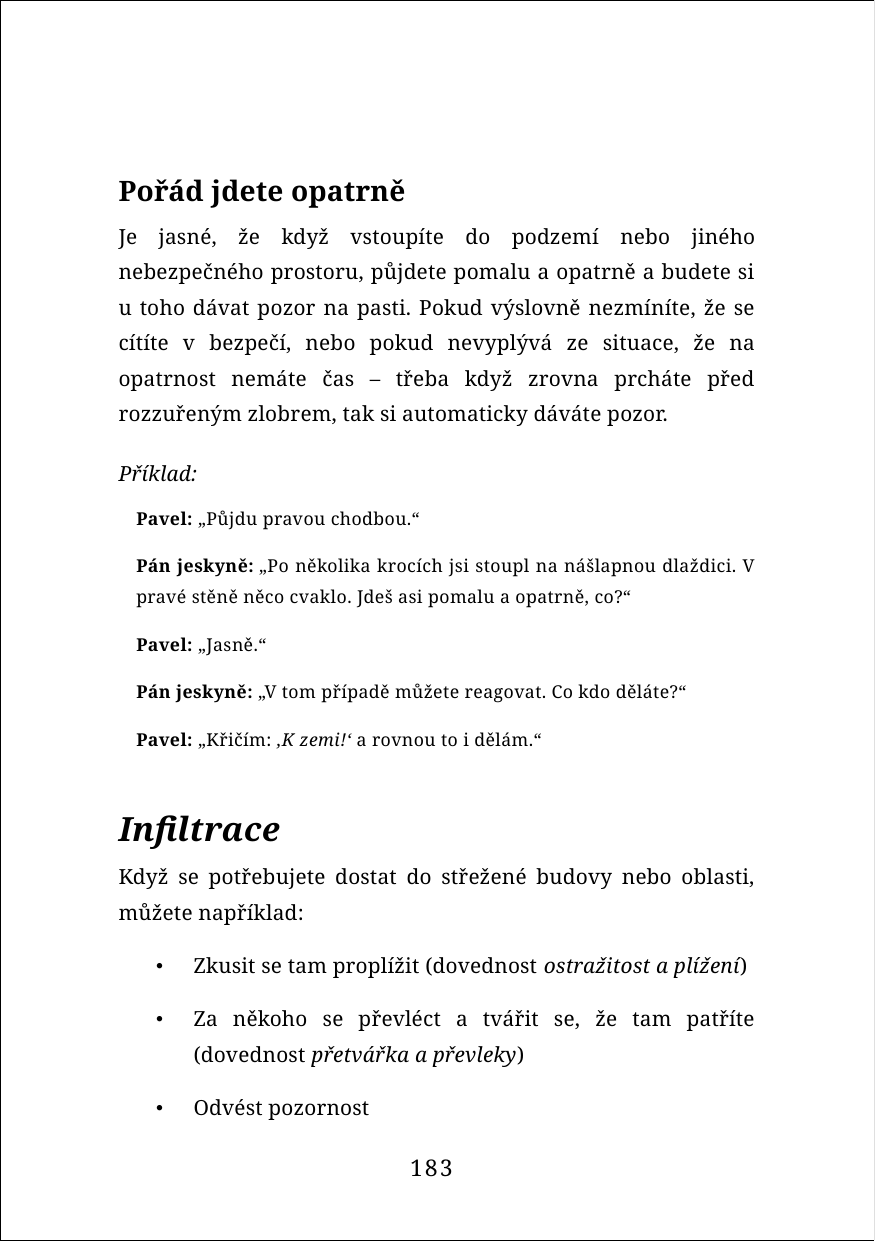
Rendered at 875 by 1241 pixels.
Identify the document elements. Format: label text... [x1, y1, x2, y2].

text Pán jeskyně: „V tom případě můžete reagovat. Co kdo děláte?“ [136, 680, 756, 704]
text Pavel: „Křičím: ‚K zemi!‘ a rovnou to i dělám.“ [136, 728, 756, 752]
text Pavel: „Půjdu pravou chodbou.“ [136, 506, 756, 530]
text Když se potřebujete dostat do střežené budovy nebo oblasti, můžete například: [118, 862, 756, 926]
subtitle Infiltrace [118, 805, 756, 851]
text Pavel: „Jasně.“ [136, 632, 756, 656]
list Odvést pozornost [156, 1093, 756, 1122]
subtitle Pořád jdete opatrně [118, 172, 756, 210]
text Je jasné, že když vstoupíte do podzemí nebo jiného nebezpečného prostoru, půjdete pomalu a opatrně a budete si u toho dávat pozor na pasti. Pokud výslovně nezmíníte, že se cítíte v bezpečí, nebo pokud nevyplývá ze situace, že na opatrnost nemáte čas – třeba když zrovna prcháte před rozzuřeným zlobrem, tak si automaticky dáváte pozor. [118, 222, 756, 428]
text Pán jeskyně: „Po několika krocích jsi stoupl na nášlapnou dlaždici. V pravé stěně něco cvaklo. Jdeš asi pomalu a opatrně, co?“ [136, 554, 756, 608]
list Za někoho se převléct a tvářit se, že tam patříte (dovednost přetvářka a převleky) [156, 1004, 756, 1068]
text Příklad: [118, 459, 756, 487]
list Zkusit se tam proplížit (dovednost ostražitost a plížení) [156, 951, 756, 980]
